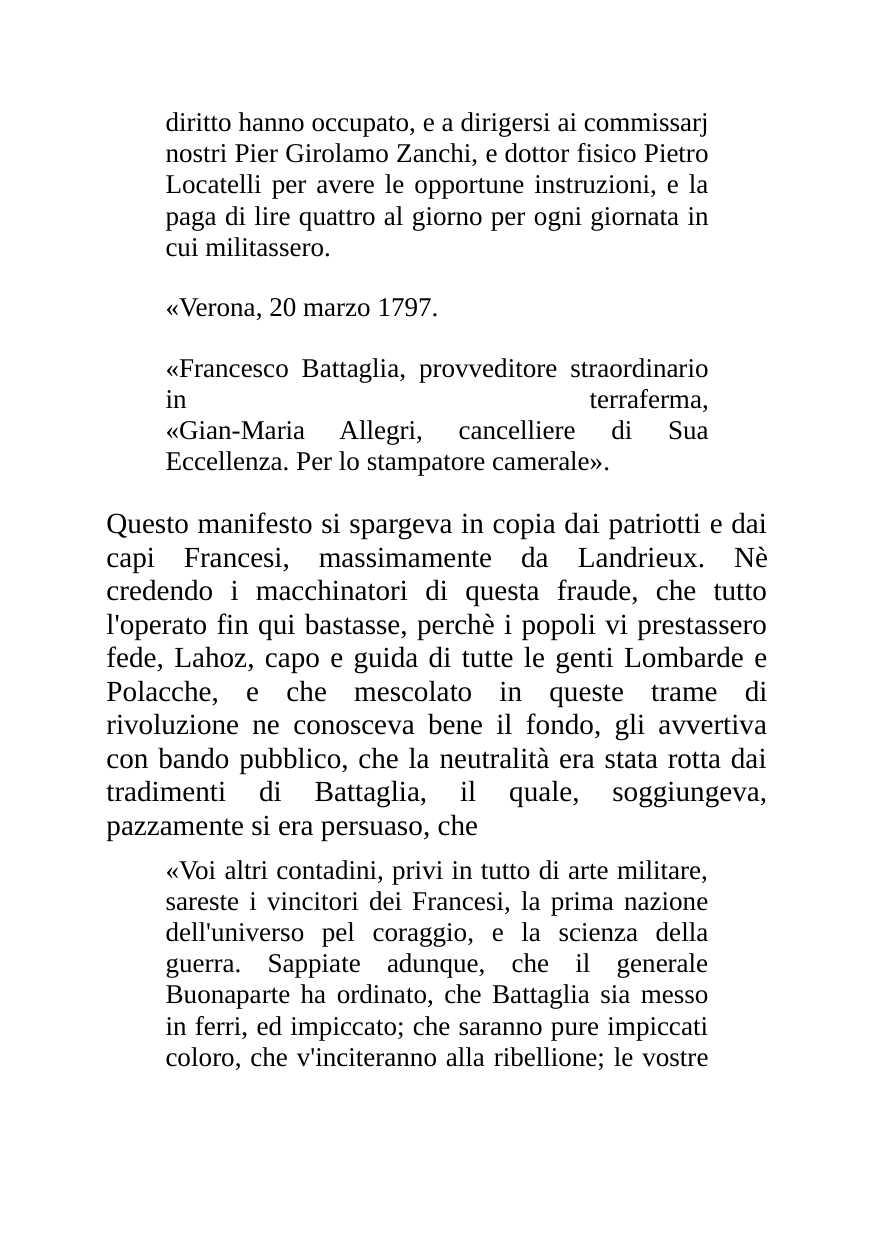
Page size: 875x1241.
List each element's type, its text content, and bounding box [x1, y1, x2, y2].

text diritto hanno occupato, e a dirigersi ai commissarj nostri Pier Girolamo Zanchi, e dottor fisico Pietro Locatelli per avere le opportune instruzioni, e la paga di lire quattro al giorno per ogni giornata in cui militassero. [165, 106, 709, 262]
text Questo manifesto si spargeva in copia dai patriotti e dai capi Francesi, massimamente da Landrieux. Nè credendo i macchinatori di questa fraude, che tutto l'operato fin qui bastasse, perchè i popoli vi prestassero fede, Lahoz, capo e guida di tutte le genti Lombarde e Polacche, e che mescolato in queste trame di rivoluzione ne conosceva bene il fondo, gli avvertiva con bando pubblico, che la neutralità era stata rotta dai tradimenti di Battaglia, il quale, soggiungeva, pazzamente si era persuaso, che [106, 506, 768, 842]
text «Voi altri contadini, privi in tutto di arte militare, sareste i vincitori dei Francesi, la prima nazione dell'universo pel coraggio, e la scienza della guerra. Sappiate adunque, che il generale Buonaparte ha ordinato, che Battaglia sia messo in ferri, ed impiccato; che saranno pure impiccati coloro, che v'inciteranno alla ribellione; le vostre [165, 854, 709, 1072]
text «Verona, 20 marzo 1797. [165, 291, 709, 323]
text «Francesco Battaglia, provveditore straordinario in terraferma, «Gian-Maria Allegri, cancelliere di Sua Eccellenza. Per lo stampatore camerale». [165, 352, 709, 477]
